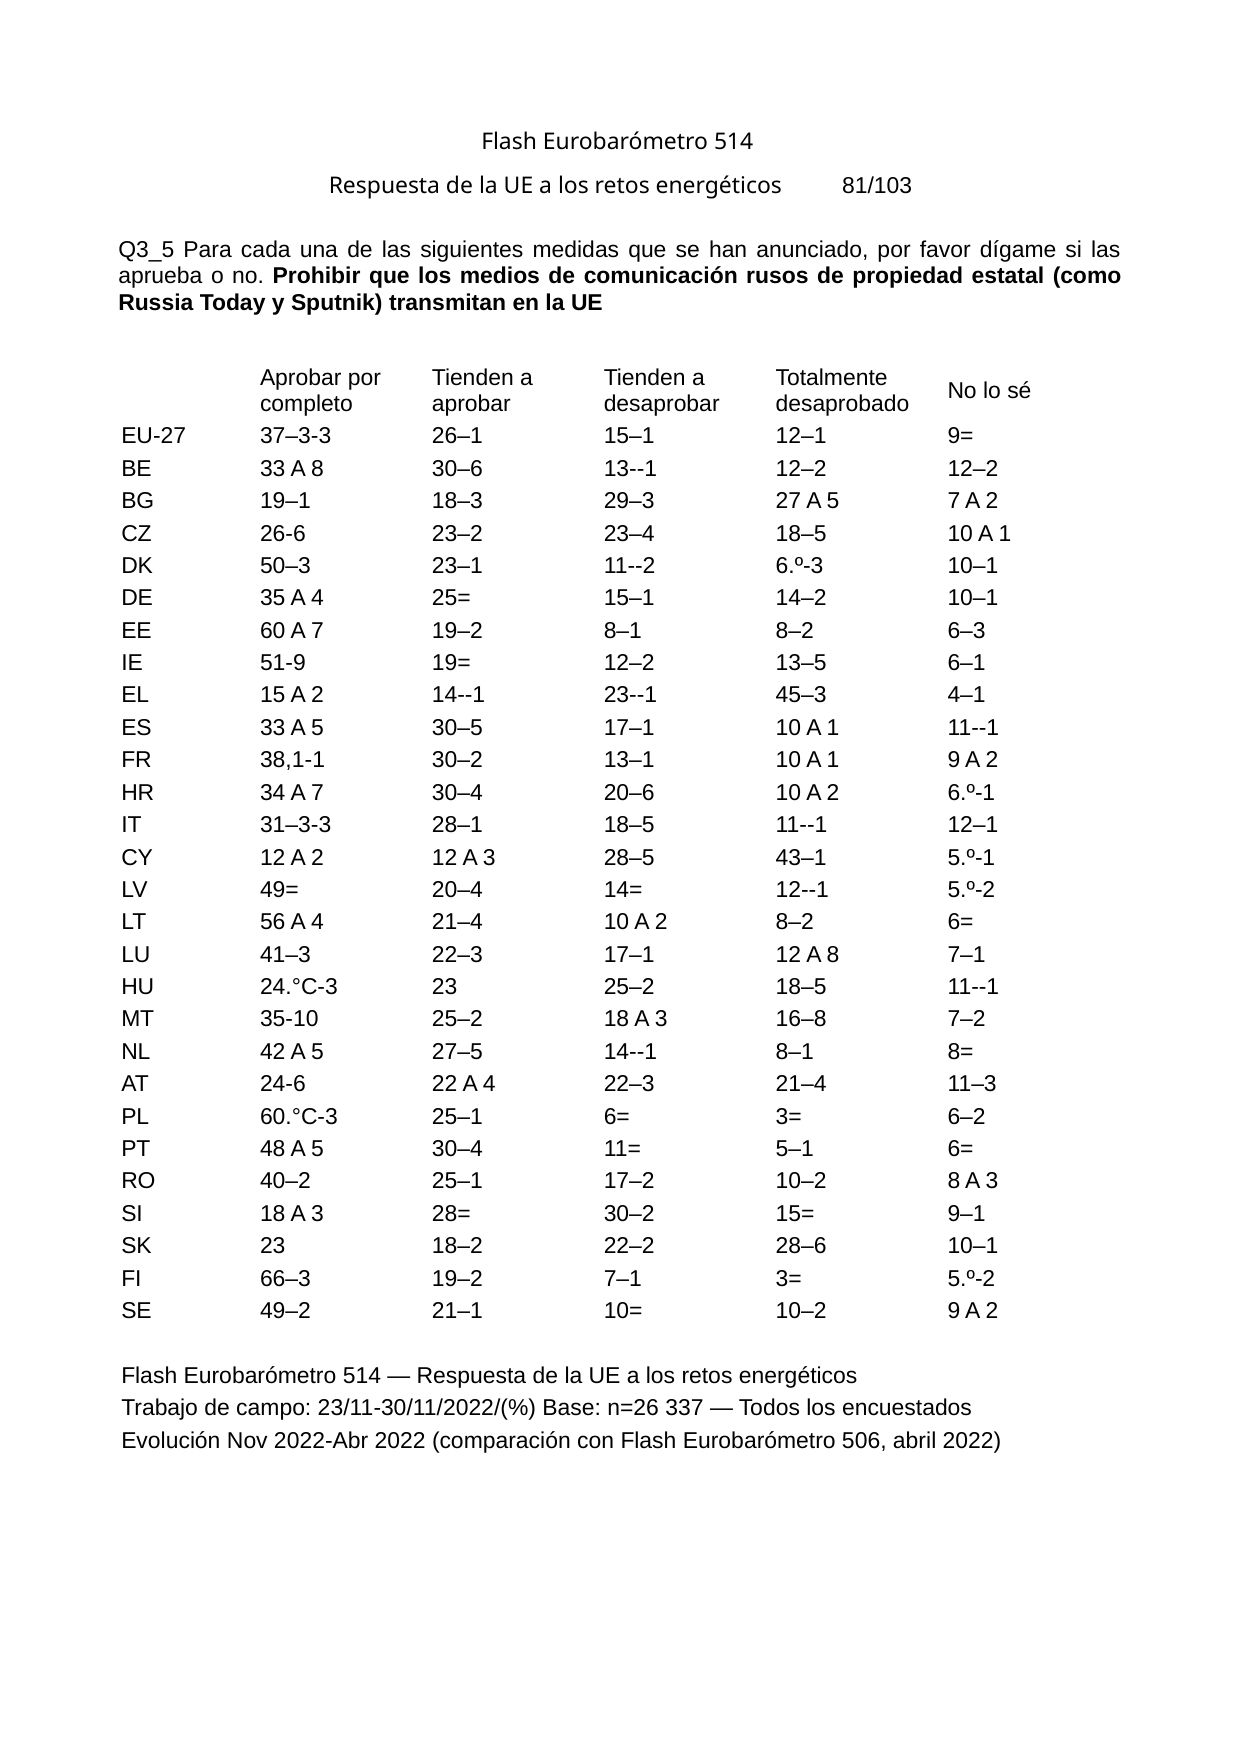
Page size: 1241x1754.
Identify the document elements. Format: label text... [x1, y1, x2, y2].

table_cell 25–1 [429, 1100, 601, 1132]
table_cell 51-9 [257, 646, 429, 678]
table_cell EE [118, 614, 257, 646]
table_cell 35-10 [257, 1003, 429, 1035]
table_cell [257, 1326, 429, 1359]
table_cell 4–1 [944, 679, 1116, 711]
table_cell 30–4 [429, 1132, 601, 1164]
table_cell 31–3-3 [257, 808, 429, 840]
table_cell MT [118, 1003, 257, 1035]
table_cell 25–2 [429, 1003, 601, 1035]
table_cell 12–2 [944, 452, 1116, 484]
table_cell 15 A 2 [257, 679, 429, 711]
table_cell 18–2 [429, 1229, 601, 1262]
table_cell 45–3 [773, 679, 944, 711]
table_cell 21–4 [773, 1067, 944, 1099]
table_cell NL [118, 1035, 257, 1067]
table_cell 10–1 [944, 1229, 1116, 1262]
table_cell 50–3 [257, 549, 429, 581]
table_cell 13–5 [773, 646, 944, 678]
table_cell 10= [601, 1294, 772, 1326]
table_cell 6–2 [944, 1100, 1116, 1132]
table_cell 25= [429, 581, 601, 614]
table_cell 30–5 [429, 711, 601, 743]
table_cell 30–2 [429, 743, 601, 776]
table_cell PL [118, 1100, 257, 1132]
table_cell FR [118, 743, 257, 776]
table_cell 12–2 [601, 646, 772, 678]
table_cell 11–3 [944, 1067, 1116, 1099]
table_cell 20–6 [601, 776, 772, 808]
table_cell 10–1 [944, 581, 1116, 614]
table_cell 3= [773, 1100, 944, 1132]
table_cell 12–1 [944, 808, 1116, 840]
table_cell 60 A 7 [257, 614, 429, 646]
table_cell 26–1 [429, 419, 601, 452]
table_cell BG [118, 484, 257, 516]
table_cell 21–4 [429, 905, 601, 938]
table_cell 23 [429, 970, 601, 1002]
table_cell 6.º-1 [944, 776, 1116, 808]
table_cell 33 A 8 [257, 452, 429, 484]
table_cell 10–1 [944, 549, 1116, 581]
table_cell 7–1 [601, 1262, 772, 1294]
table_cell 6= [944, 1132, 1116, 1164]
table_cell 14–2 [773, 581, 944, 614]
table_cell 3= [773, 1262, 944, 1294]
table_cell 7 A 2 [944, 484, 1116, 516]
table_cell 7–2 [944, 1003, 1116, 1035]
table_cell 27 A 5 [773, 484, 944, 516]
table_cell 18–5 [773, 516, 944, 549]
table_cell 17–2 [601, 1164, 772, 1197]
table_cell 6–1 [944, 646, 1116, 678]
table_cell CZ [118, 516, 257, 549]
table_cell [773, 1326, 944, 1359]
table_cell 8–2 [773, 905, 944, 938]
table_cell AT [118, 1067, 257, 1099]
table_cell LT [118, 905, 257, 938]
table_cell 18 A 3 [601, 1003, 772, 1035]
table_cell 6–3 [944, 614, 1116, 646]
table_cell 5.º-2 [944, 873, 1116, 905]
table_cell 19–2 [429, 614, 601, 646]
table_cell 12–2 [773, 452, 944, 484]
table_cell HR [118, 776, 257, 808]
table_cell LV [118, 873, 257, 905]
table_cell 11--1 [773, 808, 944, 840]
text Q3_5 Para cada una de las siguientes medidas que se han anunciado, por favor dígame si las aprueba o no. Prohibir que los medios de comunicación rusos de propiedad estatal (como Russia Today y Sputnik) transmitan en la UE [118, 236, 1122, 315]
table_cell 15–1 [601, 419, 772, 452]
table_cell 18 A 3 [257, 1197, 429, 1229]
table_cell 30–4 [429, 776, 601, 808]
table_cell 66–3 [257, 1262, 429, 1294]
table_cell 30–6 [429, 452, 601, 484]
table_cell Flash Eurobarómetro 514 — Respuesta de la UE a los retos energéticos [118, 1359, 1116, 1391]
table_cell 15= [773, 1197, 944, 1229]
table_cell 19–2 [429, 1262, 601, 1294]
table_cell 15–1 [601, 581, 772, 614]
table_cell 9 A 2 [944, 743, 1116, 776]
table_header Tienden a desaprobar [601, 361, 772, 419]
table_cell 33 A 5 [257, 711, 429, 743]
table_cell 7–1 [944, 938, 1116, 970]
table_header No lo sé [944, 361, 1116, 419]
table_cell 12 A 8 [773, 938, 944, 970]
table_cell 19= [429, 646, 601, 678]
table_cell 8= [944, 1035, 1116, 1067]
table_cell 13--1 [601, 452, 772, 484]
table_cell IE [118, 646, 257, 678]
table_cell 10–2 [773, 1164, 944, 1197]
table_cell 49–2 [257, 1294, 429, 1326]
table_cell 8–2 [773, 614, 944, 646]
table_cell 11--1 [944, 711, 1116, 743]
table_cell 56 A 4 [257, 905, 429, 938]
table_cell 12--1 [773, 873, 944, 905]
table_cell 13–1 [601, 743, 772, 776]
table_cell 11--1 [944, 970, 1116, 1002]
table_cell 41–3 [257, 938, 429, 970]
table_cell 8 A 3 [944, 1164, 1116, 1197]
table_cell HU [118, 970, 257, 1002]
table_cell 37–3-3 [257, 419, 429, 452]
table_header [118, 361, 257, 419]
table_cell 60.°C-3 [257, 1100, 429, 1132]
table_cell 8–1 [773, 1035, 944, 1067]
table_cell 14= [601, 873, 772, 905]
table_cell 8–1 [601, 614, 772, 646]
table_cell 29–3 [601, 484, 772, 516]
table_cell 14--1 [601, 1035, 772, 1067]
table_cell RO [118, 1164, 257, 1197]
table_header Totalmente desaprobado [773, 361, 944, 419]
table_cell 14--1 [429, 679, 601, 711]
table_cell 28–5 [601, 840, 772, 873]
table_cell 25–1 [429, 1164, 601, 1197]
table_cell 10 A 2 [601, 905, 772, 938]
table_cell DK [118, 549, 257, 581]
table_cell 35 A 4 [257, 581, 429, 614]
table_cell 48 A 5 [257, 1132, 429, 1164]
table_cell [944, 1326, 1116, 1359]
table_cell 19–1 [257, 484, 429, 516]
table_cell IT [118, 808, 257, 840]
table_cell EL [118, 679, 257, 711]
table_cell 9–1 [944, 1197, 1116, 1229]
table_cell 22–3 [429, 938, 601, 970]
table_cell SE [118, 1294, 257, 1326]
table_cell 30–2 [601, 1197, 772, 1229]
table_cell PT [118, 1132, 257, 1164]
table_cell 23–4 [601, 516, 772, 549]
table_cell 11--2 [601, 549, 772, 581]
table_cell 42 A 5 [257, 1035, 429, 1067]
table_cell [601, 1326, 772, 1359]
table_cell 23–1 [429, 549, 601, 581]
table_cell 38,1-1 [257, 743, 429, 776]
table_cell 10–2 [773, 1294, 944, 1326]
table_cell 10 A 1 [944, 516, 1116, 549]
table_cell 22 A 4 [429, 1067, 601, 1099]
table_cell 26-6 [257, 516, 429, 549]
table_cell 10 A 2 [773, 776, 944, 808]
table_cell 17–1 [601, 711, 772, 743]
table_cell CY [118, 840, 257, 873]
table_header Aprobar por completo [257, 361, 429, 419]
table_cell 23--1 [601, 679, 772, 711]
table_cell 18–3 [429, 484, 601, 516]
table_cell 23 [257, 1229, 429, 1262]
table_cell 22–2 [601, 1229, 772, 1262]
table_cell SK [118, 1229, 257, 1262]
table_cell EU-27 [118, 419, 257, 452]
table_cell 28–6 [773, 1229, 944, 1262]
table_cell 24-6 [257, 1067, 429, 1099]
table_header Tienden a aprobar [429, 361, 601, 419]
table_cell 6= [944, 905, 1116, 938]
table_cell SI [118, 1197, 257, 1229]
table_cell 10 A 1 [773, 711, 944, 743]
table_cell Evolución Nov 2022-Abr 2022 (comparación con Flash Eurobarómetro 506, abril 2022) [118, 1424, 1116, 1456]
table_cell 43–1 [773, 840, 944, 873]
table_cell [118, 1326, 257, 1359]
table_cell 11= [601, 1132, 772, 1164]
table_cell 27–5 [429, 1035, 601, 1067]
table_cell BE [118, 452, 257, 484]
table_cell 24.°C-3 [257, 970, 429, 1002]
table_cell 16–8 [773, 1003, 944, 1035]
table_cell 9 A 2 [944, 1294, 1116, 1326]
table_cell Trabajo de campo: 23/11-30/11/2022/(%) Base: n=26 337 — Todos los encuestados [118, 1391, 1116, 1423]
table_cell 10 A 1 [773, 743, 944, 776]
table_cell LU [118, 938, 257, 970]
table_cell 5–1 [773, 1132, 944, 1164]
table_cell 21–1 [429, 1294, 601, 1326]
table_cell 12–1 [773, 419, 944, 452]
table_cell 17–1 [601, 938, 772, 970]
table_cell 5.º-1 [944, 840, 1116, 873]
table_cell 34 A 7 [257, 776, 429, 808]
table_cell 23–2 [429, 516, 601, 549]
table_cell DE [118, 581, 257, 614]
table_cell 28–1 [429, 808, 601, 840]
table_cell 12 A 2 [257, 840, 429, 873]
table_cell FI [118, 1262, 257, 1294]
table_cell 5.º-2 [944, 1262, 1116, 1294]
table_cell 18–5 [773, 970, 944, 1002]
table_cell 22–3 [601, 1067, 772, 1099]
table_cell ES [118, 711, 257, 743]
table_cell 12 A 3 [429, 840, 601, 873]
table_cell 40–2 [257, 1164, 429, 1197]
table_cell 25–2 [601, 970, 772, 1002]
table_cell 6= [601, 1100, 772, 1132]
table_cell 18–5 [601, 808, 772, 840]
table_cell 20–4 [429, 873, 601, 905]
table_cell 28= [429, 1197, 601, 1229]
table_cell 6.º-3 [773, 549, 944, 581]
table_cell 9= [944, 419, 1116, 452]
table_cell [429, 1326, 601, 1359]
table_cell 49= [257, 873, 429, 905]
